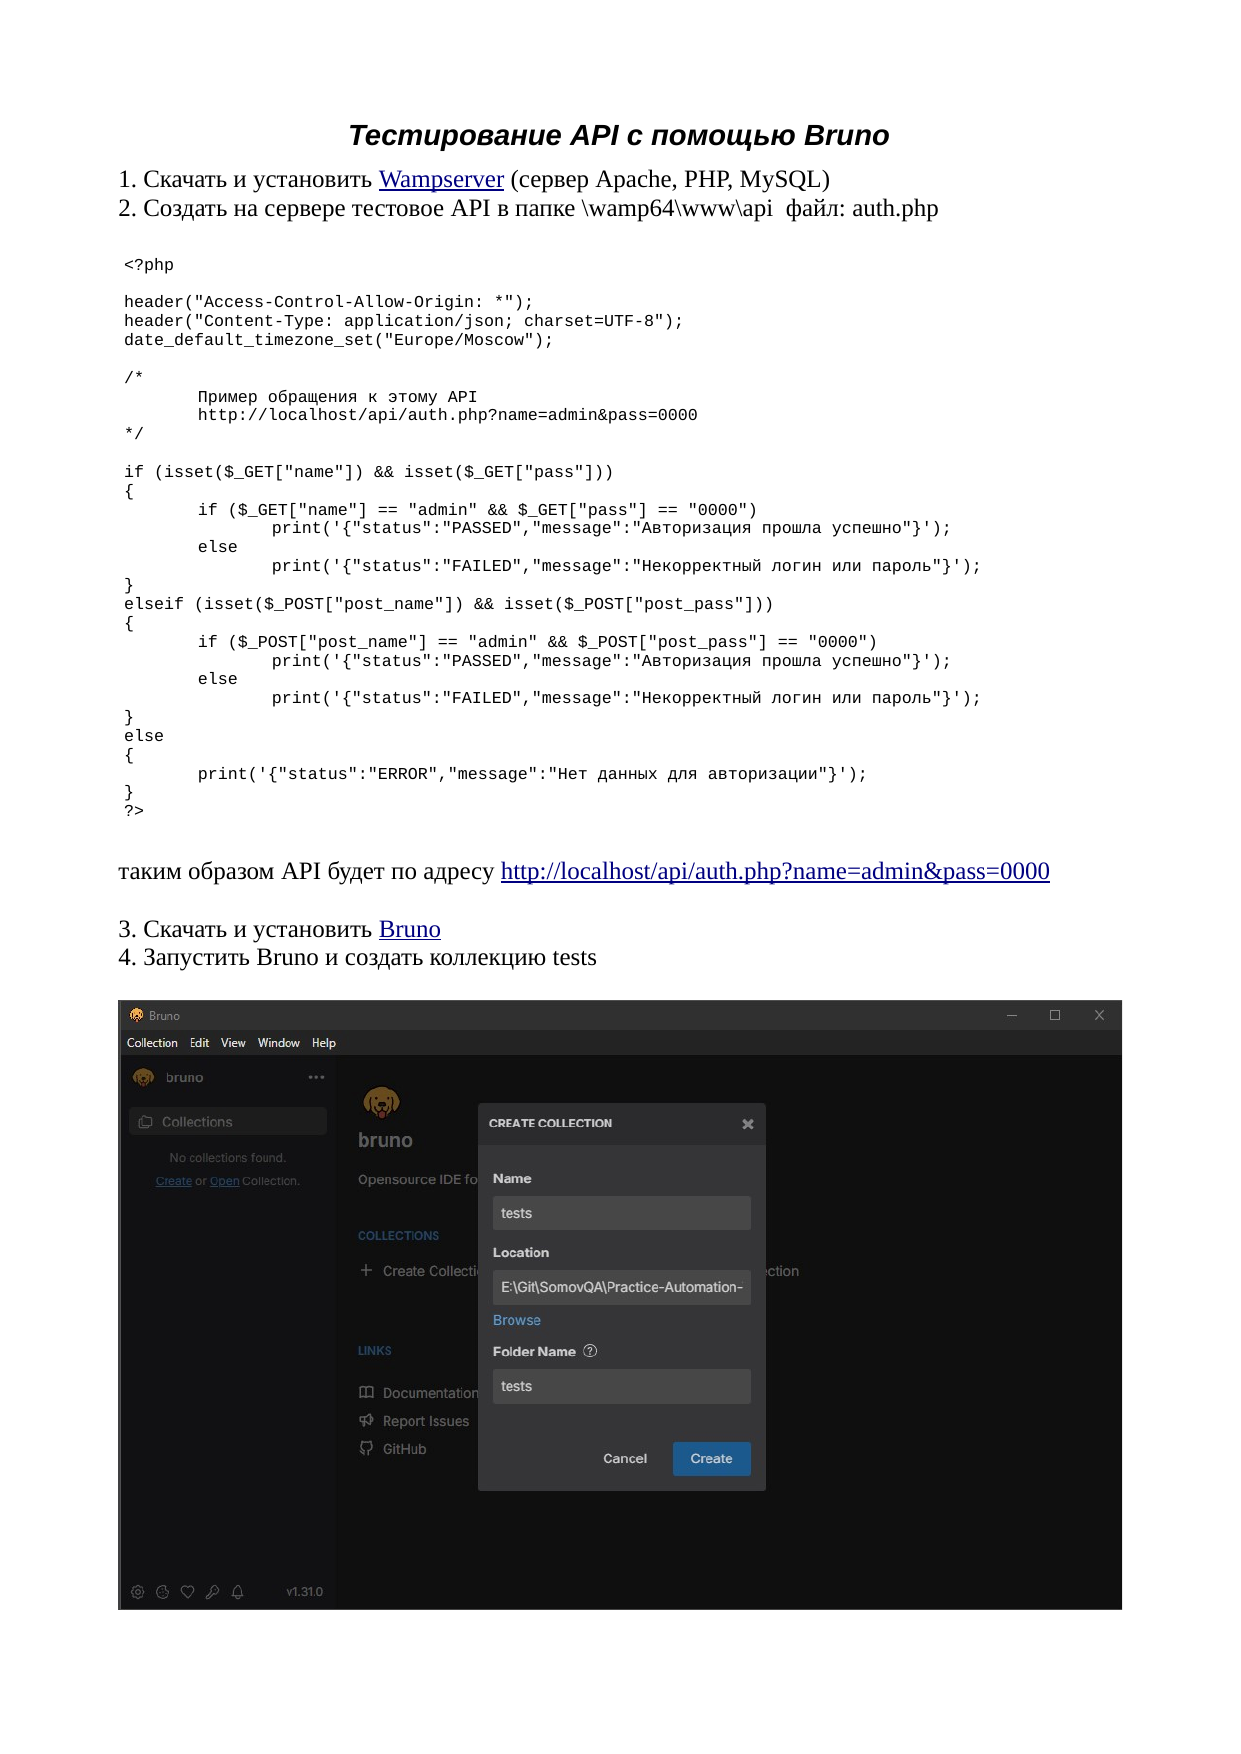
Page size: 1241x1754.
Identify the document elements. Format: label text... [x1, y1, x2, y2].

table_header <?php header("Access-Control-Allow-Origin: *"); header("Content-Type: application/json; charset=UTF-8"); date_default_timezone_set("Europe/Moscow"); /* Пример обращения к этому API http://localhost/api/auth.php?name=admin&pass=0000 */ if (isset($_GET["name"]) && isset($_GET["pass"])) { if ($_GET["name"] == "admin" && $_GET["pass"] == "0000") print('{"status":"PASSED","message":"Авторизация прошла успешно"}'); else print('{"status":"FAILED","message":"Некорректный логин или пароль"}'); } elseif (isset($_POST["post_name"]) && isset($_POST["post_pass"])) { if ($_POST["post_name"] == "admin" && $_POST["post_pass"] == "0000") print('{"status":"PASSED","message":"Авторизация прошла успешно"}'); else print('{"status":"FAILED","message":"Некорректный логин или пароль"}'); } else { print('{"status":"ERROR","message":"Нет данных для авторизации"}'); } ?> [118, 250, 1122, 827]
text 1. Скачать и установить Wampserver (сервер Apache, PHP, MySQL) [118, 164, 1122, 193]
text 4. Запустить Bruno и создать коллекцию tests [118, 942, 1122, 971]
text таким образом API будет по адресу http://localhost/api/auth.php?name=admin&pass=0000 [118, 856, 1122, 885]
picture [118, 1000, 1123, 1610]
text 3. Скачать и установить Bruno [118, 914, 1122, 942]
text 2. Создать на сервере тестовое API в папке \wamp64\www\api файл: auth.php [118, 193, 1122, 222]
subtitle Тестирование API с помощью Bruno [118, 118, 1122, 152]
